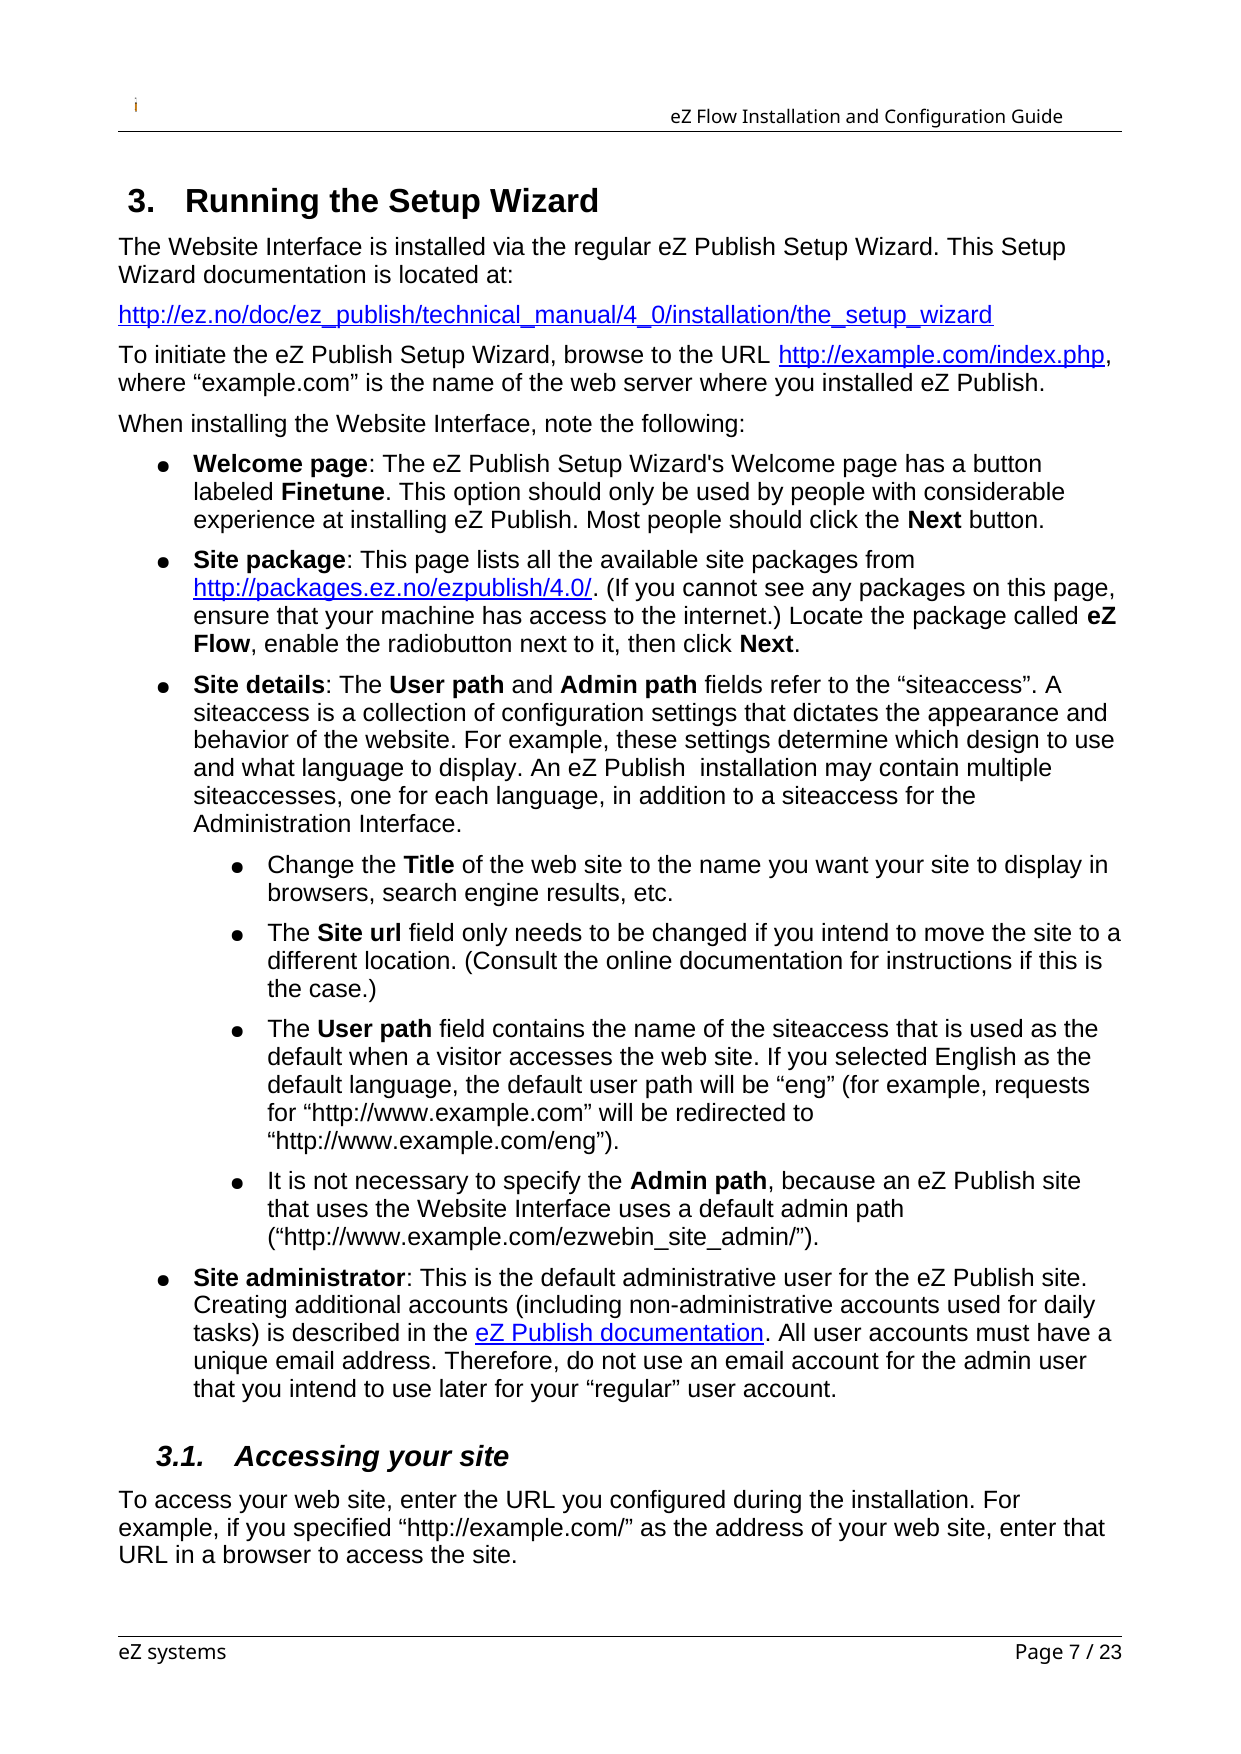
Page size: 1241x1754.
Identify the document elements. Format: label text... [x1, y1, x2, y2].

text The Website Interface is installed via the regular eZ Publish Setup Wizard. This Setup Wizard documentation is located at: [118, 232, 1122, 288]
list Site package: This page lists all the available site packages from http://packages.ez.no/ezpublish/4.0/. (If you cannot see any packages on this page, ensure that your machine has access to the internet.) Locate the package called eZ Flow, enable the radiobutton next to it, then click Next. [156, 546, 1122, 658]
list The Site url field only needs to be changed if you intend to move the site to a different location. (Consult the online documentation for instructions if this is the case.) [229, 919, 1122, 1002]
text When installing the Website Interface, note the following: [118, 409, 1122, 437]
subtitle Accessing your site [148, 1440, 1122, 1473]
subtitle Running the Setup Wizard [118, 183, 1122, 220]
text To access your web site, enter the URL you configured during the installation. For example, if you specified “http://example.com/” as the address of your web site, enter that URL in a browser to access the site. [118, 1486, 1122, 1569]
list The User path field contains the name of the siteaccess that is used as the default when a visitor accesses the web site. If you selected English as the default language, the default user path will be “eng” (for example, requests for “http://www.example.com” will be redirected to “http://www.example.com/eng”). [229, 1015, 1122, 1154]
list Change the Title of the web site to the name you want your site to display in browsers, search engine results, etc. [229, 850, 1122, 906]
text http://ez.no/doc/ez_publish/technical_manual/4_0/installation/the_setup_wizard [118, 301, 1122, 329]
list It is not necessary to specify the Admin path, because an eZ Publish site that uses the Website Interface uses a default admin path (“http://www.example.com/ezwebin_site_admin/”). [229, 1167, 1122, 1251]
list Site details: The User path and Admin path fields refer to the “siteaccess”. A siteaccess is a collection of configuration settings that dictates the appearance and behavior of the website. For example, these settings determine which design to use and what language to display. An eZ Publish installation may contain multiple siteaccesses, one for each language, in addition to a siteaccess for the Administration Interface. [156, 670, 1122, 838]
list Welcome page: The eZ Publish Setup Wizard's Welcome page has a button labeled Finetune. This option should only be used by people with considerable experience at installing eZ Publish. Most people should click the Next button. [156, 450, 1122, 534]
list Site administrator: This is the default administrative user for the eZ Publish site. Creating additional accounts (including non-administrative accounts used for daily tasks) is described in the eZ Publish documentation. All user accounts must have a unique email address. Therefore, do not use an email account for the admin user that you intend to use later for your “regular” user account. [156, 1263, 1122, 1403]
text To initiate the eZ Publish Setup Wizard, browse to the URL http://example.com/index.php, where “example.com” is the name of the web server where you installed eZ Publish. [118, 341, 1122, 397]
